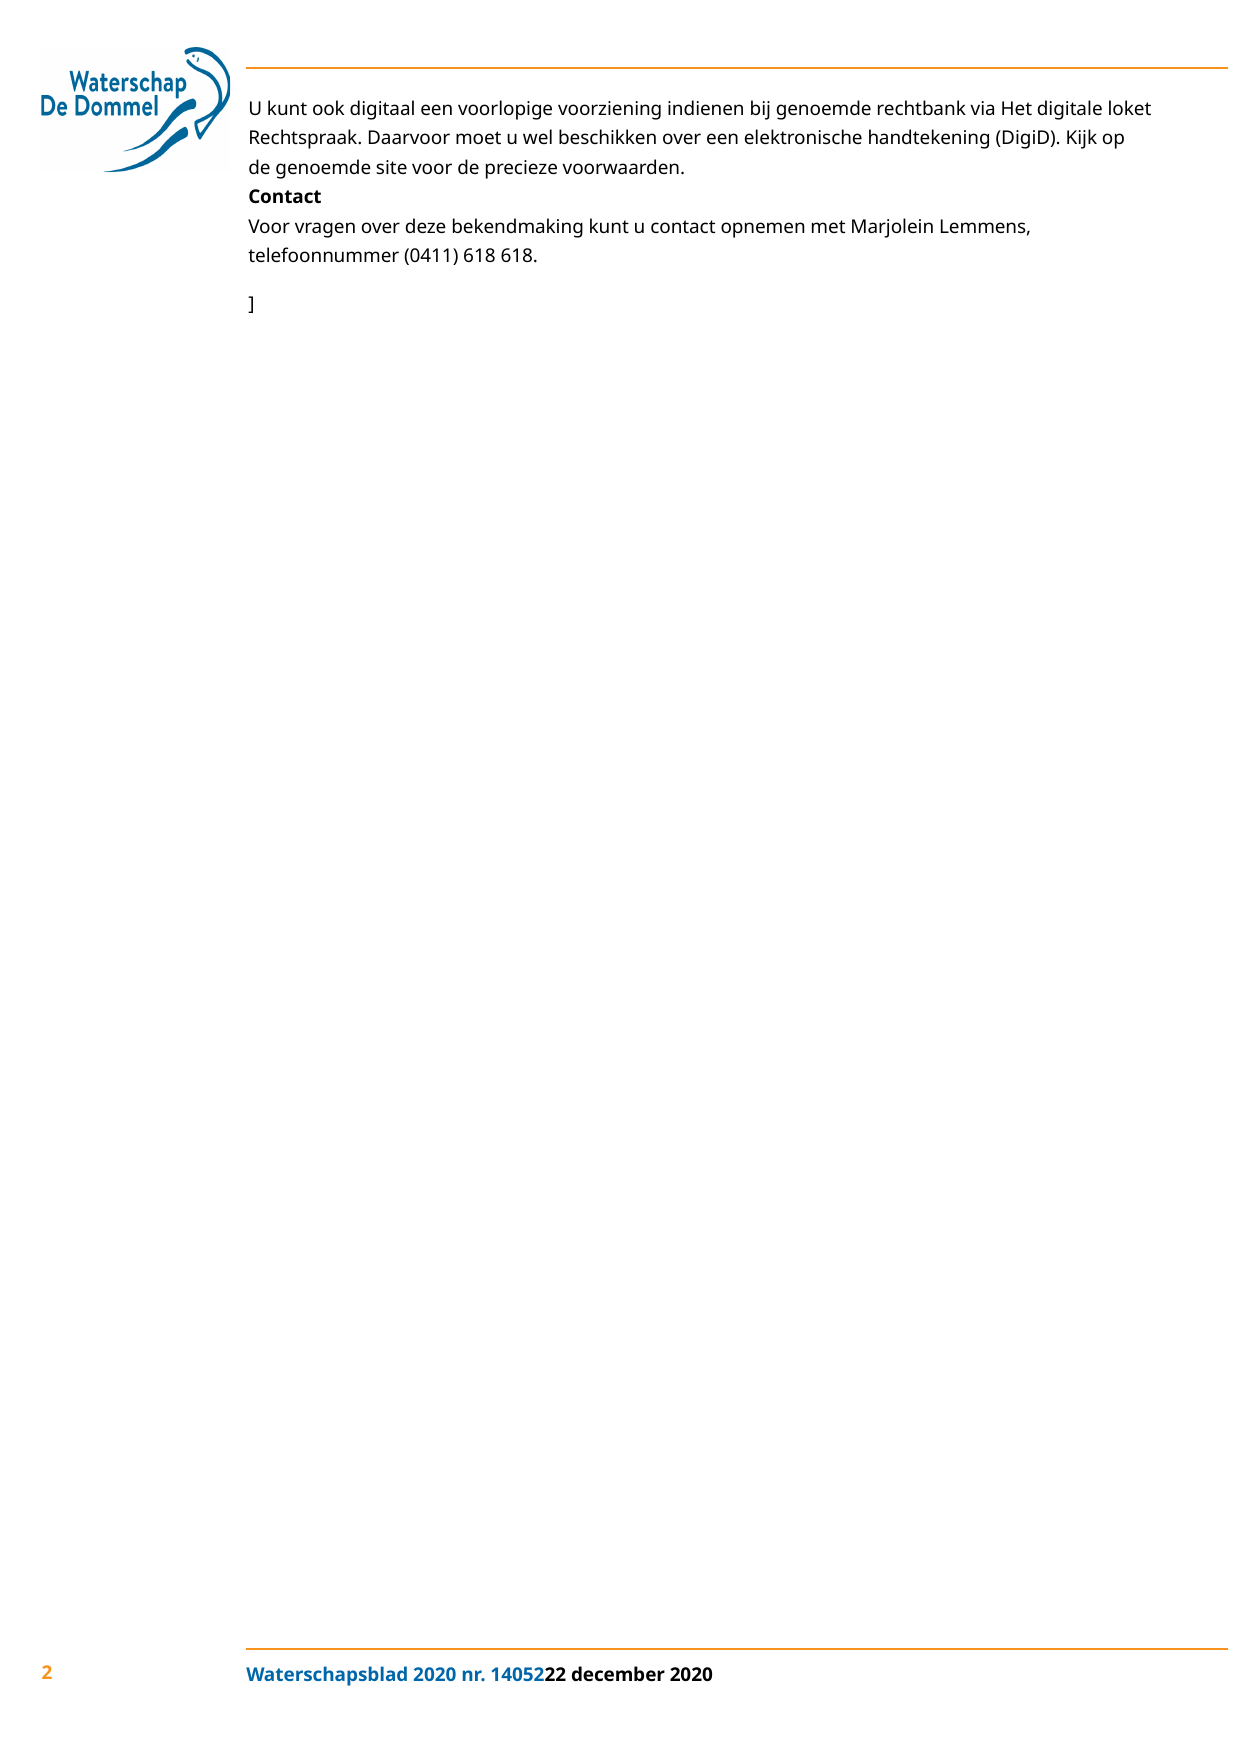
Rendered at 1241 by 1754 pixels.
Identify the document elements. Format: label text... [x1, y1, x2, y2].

picture [41, 47, 231, 172]
picture [45, 99, 51, 111]
picture [204, 47, 231, 76]
picture [198, 118, 210, 131]
text ] [248, 290, 1152, 316]
table_header U kunt ook digitaal een voorlopige voorziening indienen bij genoemde rechtbank via Het digitale loket Rechtspraak. Daarvoor moet u wel beschikken over een elektronische handtekening (DigiD). Kijk op de genoemde site voor de precieze voorwaarden. Contact Voor vragen over deze bekendmaking kunt u contact opnemen met Marjolein Lemmens, telefoonnummer (0411) 618 618. [248, 95, 1152, 268]
